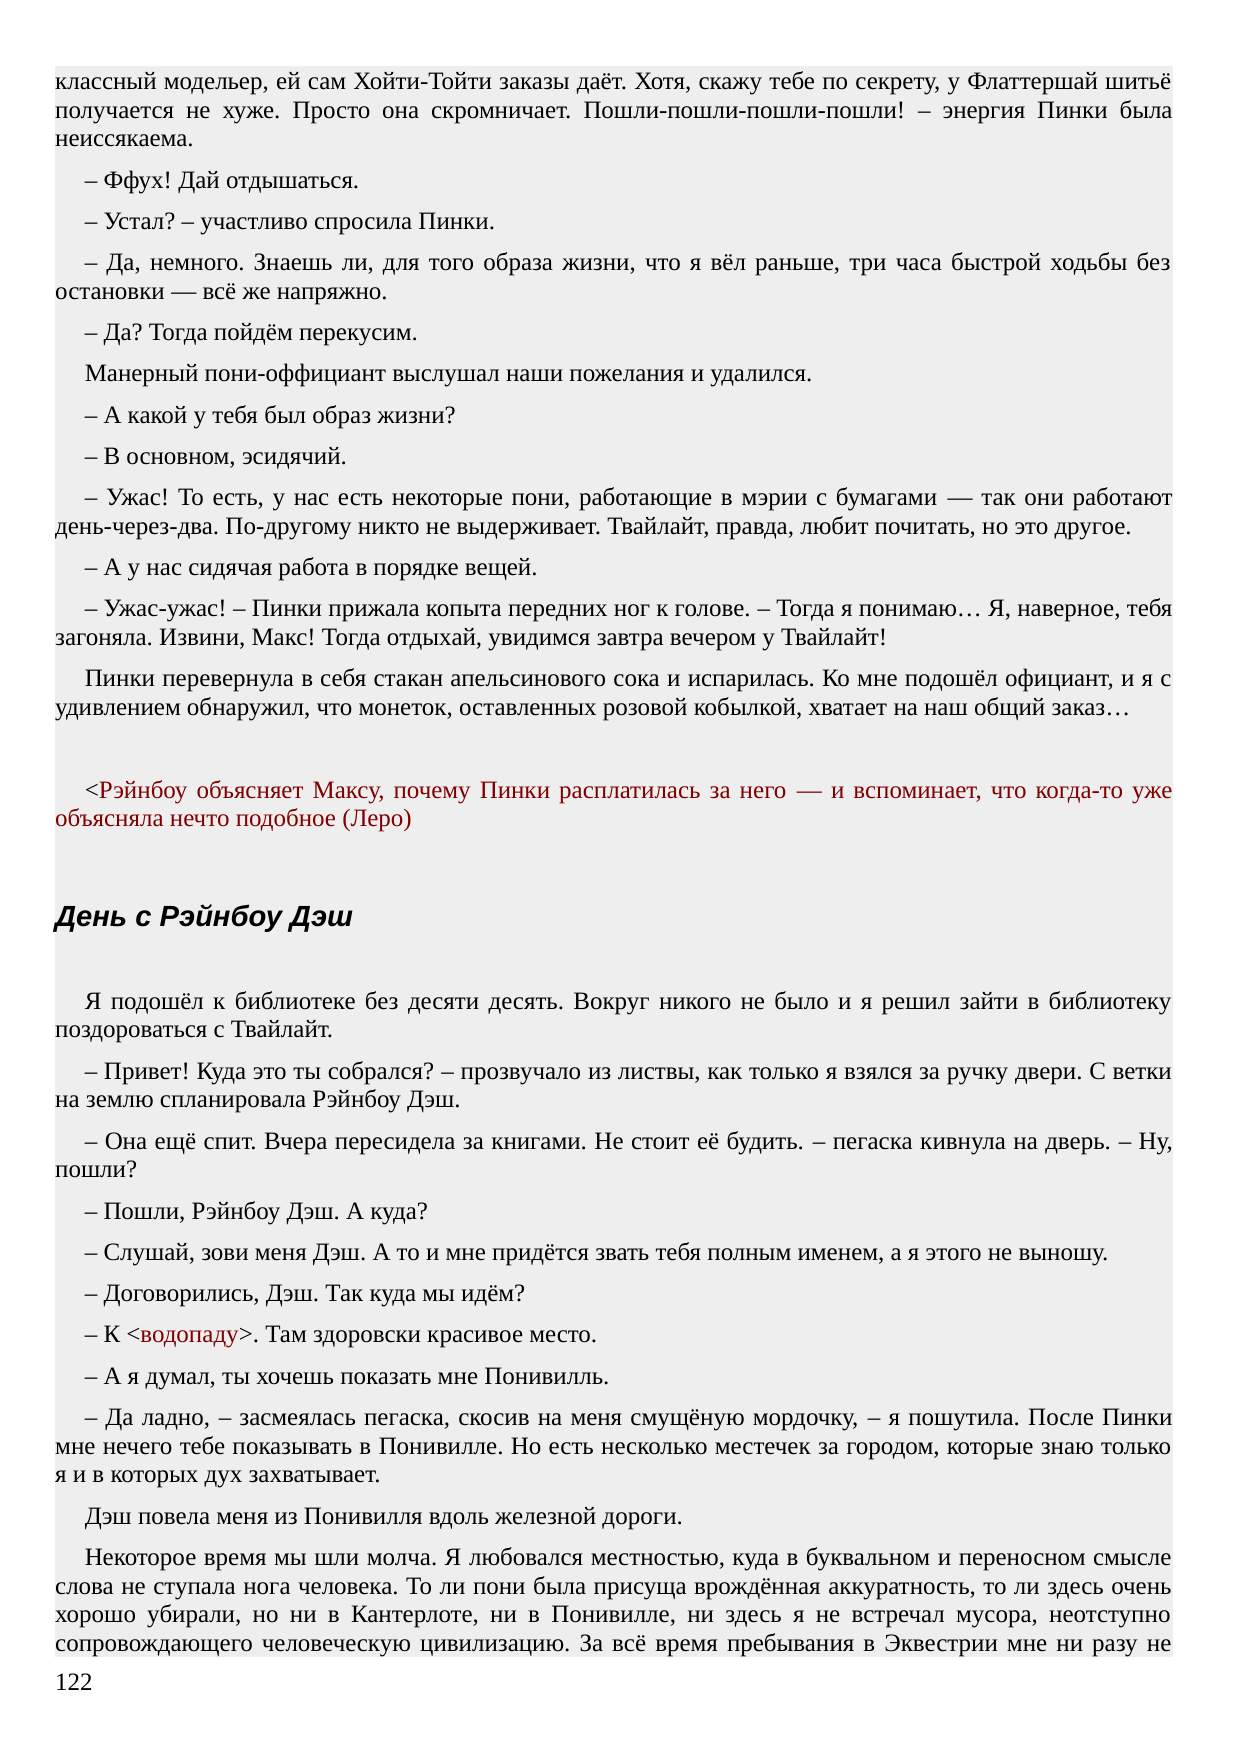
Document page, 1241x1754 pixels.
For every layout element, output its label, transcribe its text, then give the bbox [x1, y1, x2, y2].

text <Рэйнбоу объясняет Максу, почему Пинки расплатилась за него — и вспоминает, что когда-то уже объясняла нечто подобное (Леро) [55, 775, 1173, 832]
text – Она ещё спит. Вчера пересидела за книгами. Не стоит её будить. – пегаска кивнула на дверь. – Ну, пошли? [55, 1126, 1173, 1183]
text – Ффух! Дай отдышаться. [55, 165, 1173, 193]
text Я подошёл к библиотеке без десяти десять. Вокруг никого не было и я решил зайти в библиотеку поздороваться с Твайлайт. [55, 986, 1173, 1043]
text – В основном, эсидячий. [55, 441, 1173, 470]
subtitle День с Рэйнбоу Дэш [55, 898, 1173, 932]
text Дэш повела меня из Понивилля вдоль железной дороги. [55, 1501, 1173, 1529]
text – Ужас! То есть, у нас есть некоторые пони, работающие в мэрии с бумагами — так они работают день-через-два. По-другому никто не выдерживает. Твайлайт, правда, любит почитать, но это другое. [55, 482, 1173, 540]
text – Ужас-ужас! – Пинки прижала копыта передних ног к голове. – Тогда я понимаю… Я, наверное, тебя загоняла. Извини, Макс! Тогда отдыхай, увидимся завтра вечером у Твайлайт! [55, 593, 1173, 651]
text – Да, немного. Знаешь ли, для того образа жизни, что я вёл раньше, три часа быстрой ходьбы без остановки — всё же напряжно. [55, 247, 1173, 305]
text – Устал? – участливо спросила Пинки. [55, 206, 1173, 235]
text Некоторое время мы шли молча. Я любовался местностью, куда в буквальном и переносном смысле слова не ступала нога человека. То ли пони была присуща врождённая аккуратность, то ли здесь очень хорошо убирали, но ни в Кантерлоте, ни в Понивилле, ни здесь я не встречал мусора, неотступно сопровождающего человеческую цивилизацию. За всё время пребывания в Эквестрии мне ни разу не [55, 1542, 1173, 1657]
text – Да ладно, – засмеялась пегаска, скосив на меня смущёную мордочку, – я пошутила. После Пинки мне нечего тебе показывать в Понивилле. Но есть несколько местечек за городом, которые знаю только я и в которых дух захватывает. [55, 1402, 1173, 1488]
text Пинки перевернула в себя стакан апельсинового сока и испарилась. Ко мне подошёл официант, и я с удивлением обнаружил, что монеток, оставленных розовой кобылкой, хватает на наш общий заказ… [55, 663, 1173, 721]
text – Договорились, Дэш. Так куда мы идём? [55, 1278, 1173, 1307]
text – Слушай, зови меня Дэш. А то и мне придётся звать тебя полным именем, а я этого не выношу. [55, 1237, 1173, 1266]
text – Привет! Куда это ты собрался? – прозвучало из листвы, как только я взялся за ручку двери. С ветки на землю спланировала Рэйнбоу Дэш. [55, 1056, 1173, 1113]
text – А я думал, ты хочешь показать мне Понивилль. [55, 1361, 1173, 1389]
text Манерный пони-оффициант выслушал наши пожелания и удалился. [55, 358, 1173, 387]
text – А какой у тебя был образ жизни? [55, 400, 1173, 428]
text – К <водопаду>. Там здоровски красивое место. [55, 1319, 1173, 1348]
text – Да? Тогда пойдём перекусим. [55, 317, 1173, 346]
text классный модельер, ей сам Хойти-Тойти заказы даёт. Хотя, скажу тебе по секрету, у Флаттершай шитьё получается не хуже. Просто она скромничает. Пошли-пошли-пошли-пошли! – энергия Пинки была неиссякаема. [55, 66, 1173, 152]
text – А у нас сидячая работа в порядке вещей. [55, 552, 1173, 581]
text – Пошли, Рэйнбоу Дэш. А куда? [55, 1196, 1173, 1224]
